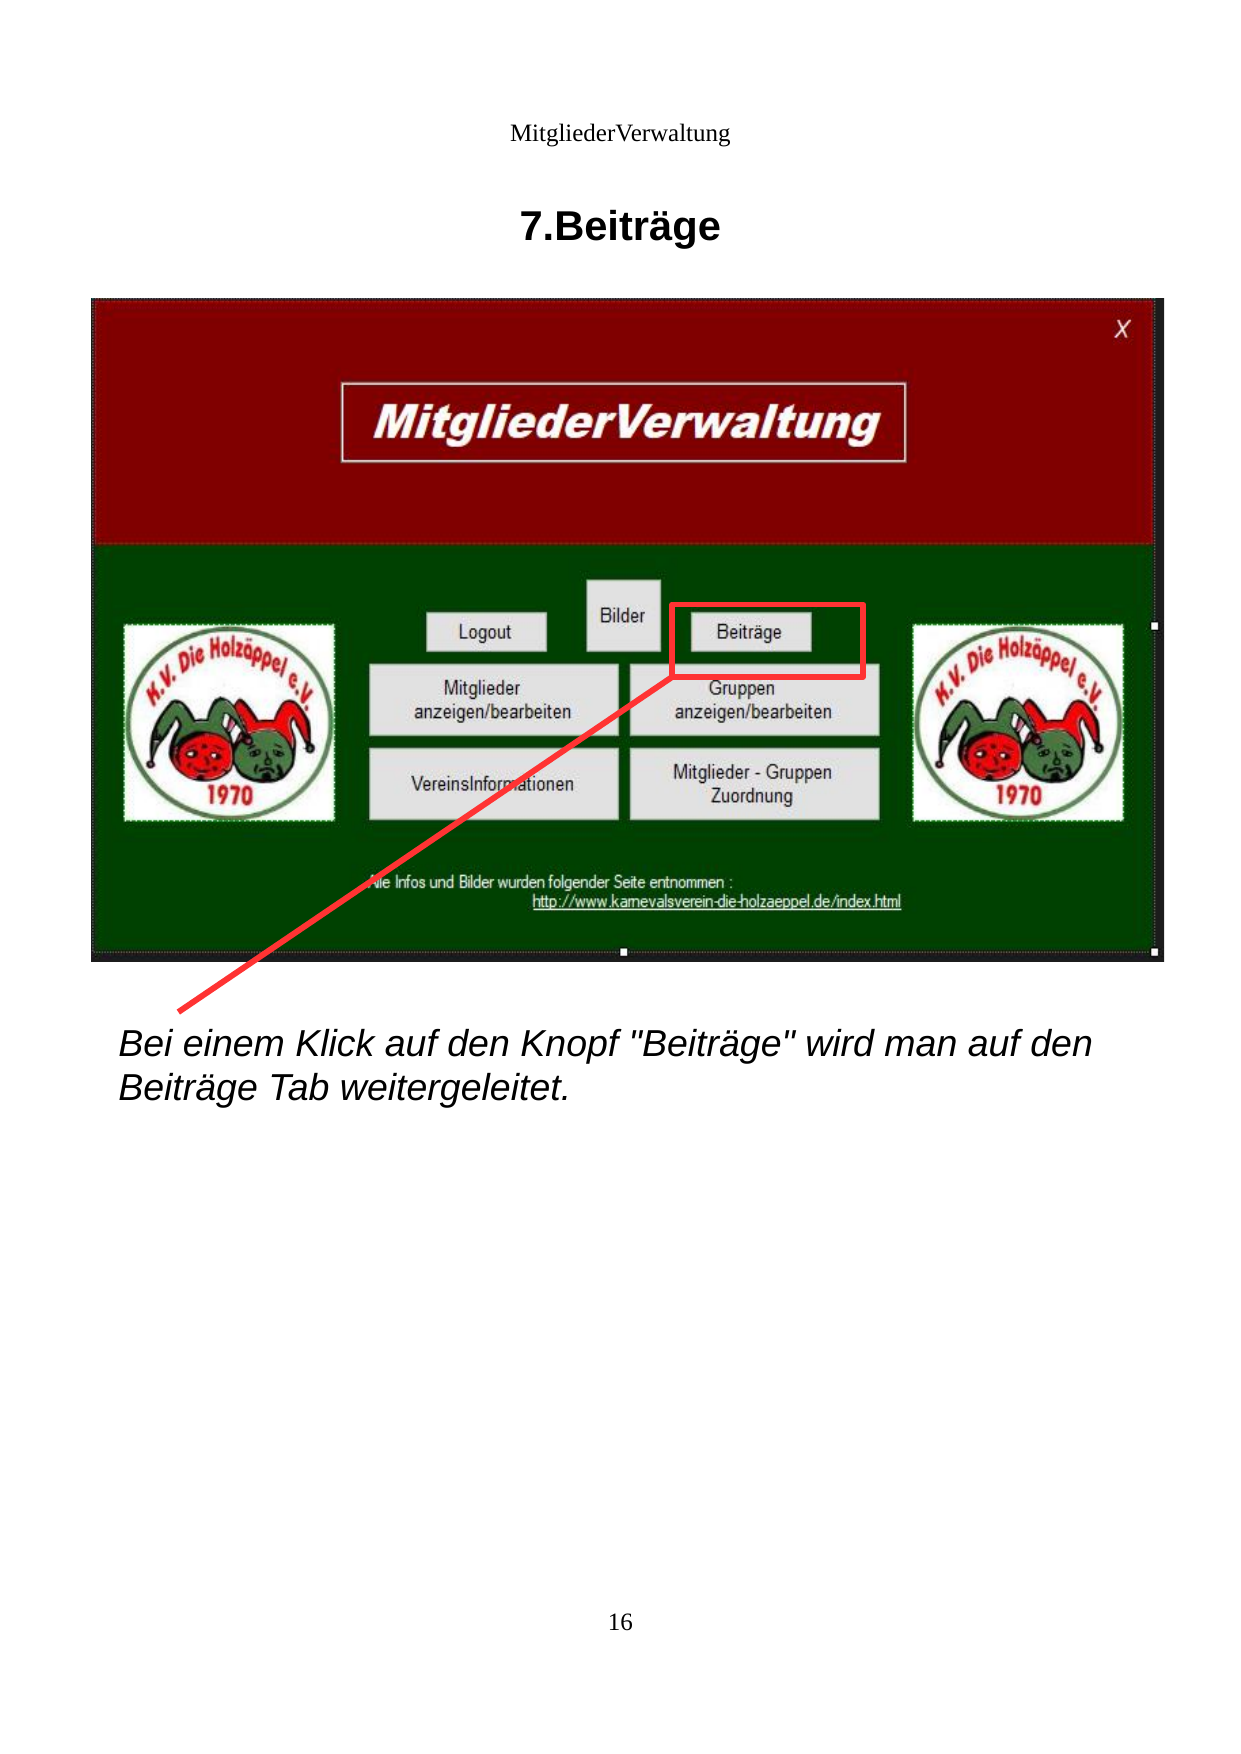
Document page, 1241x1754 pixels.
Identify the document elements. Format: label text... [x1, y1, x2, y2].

picture [675, 607, 860, 674]
picture [91, 298, 1165, 962]
subtitle 7.Beiträge [118, 201, 1122, 249]
text Bei einem Klick auf den Knopf "Beiträge" wird man auf den Beiträge Tab weitergeleitet. [118, 1022, 1122, 1108]
